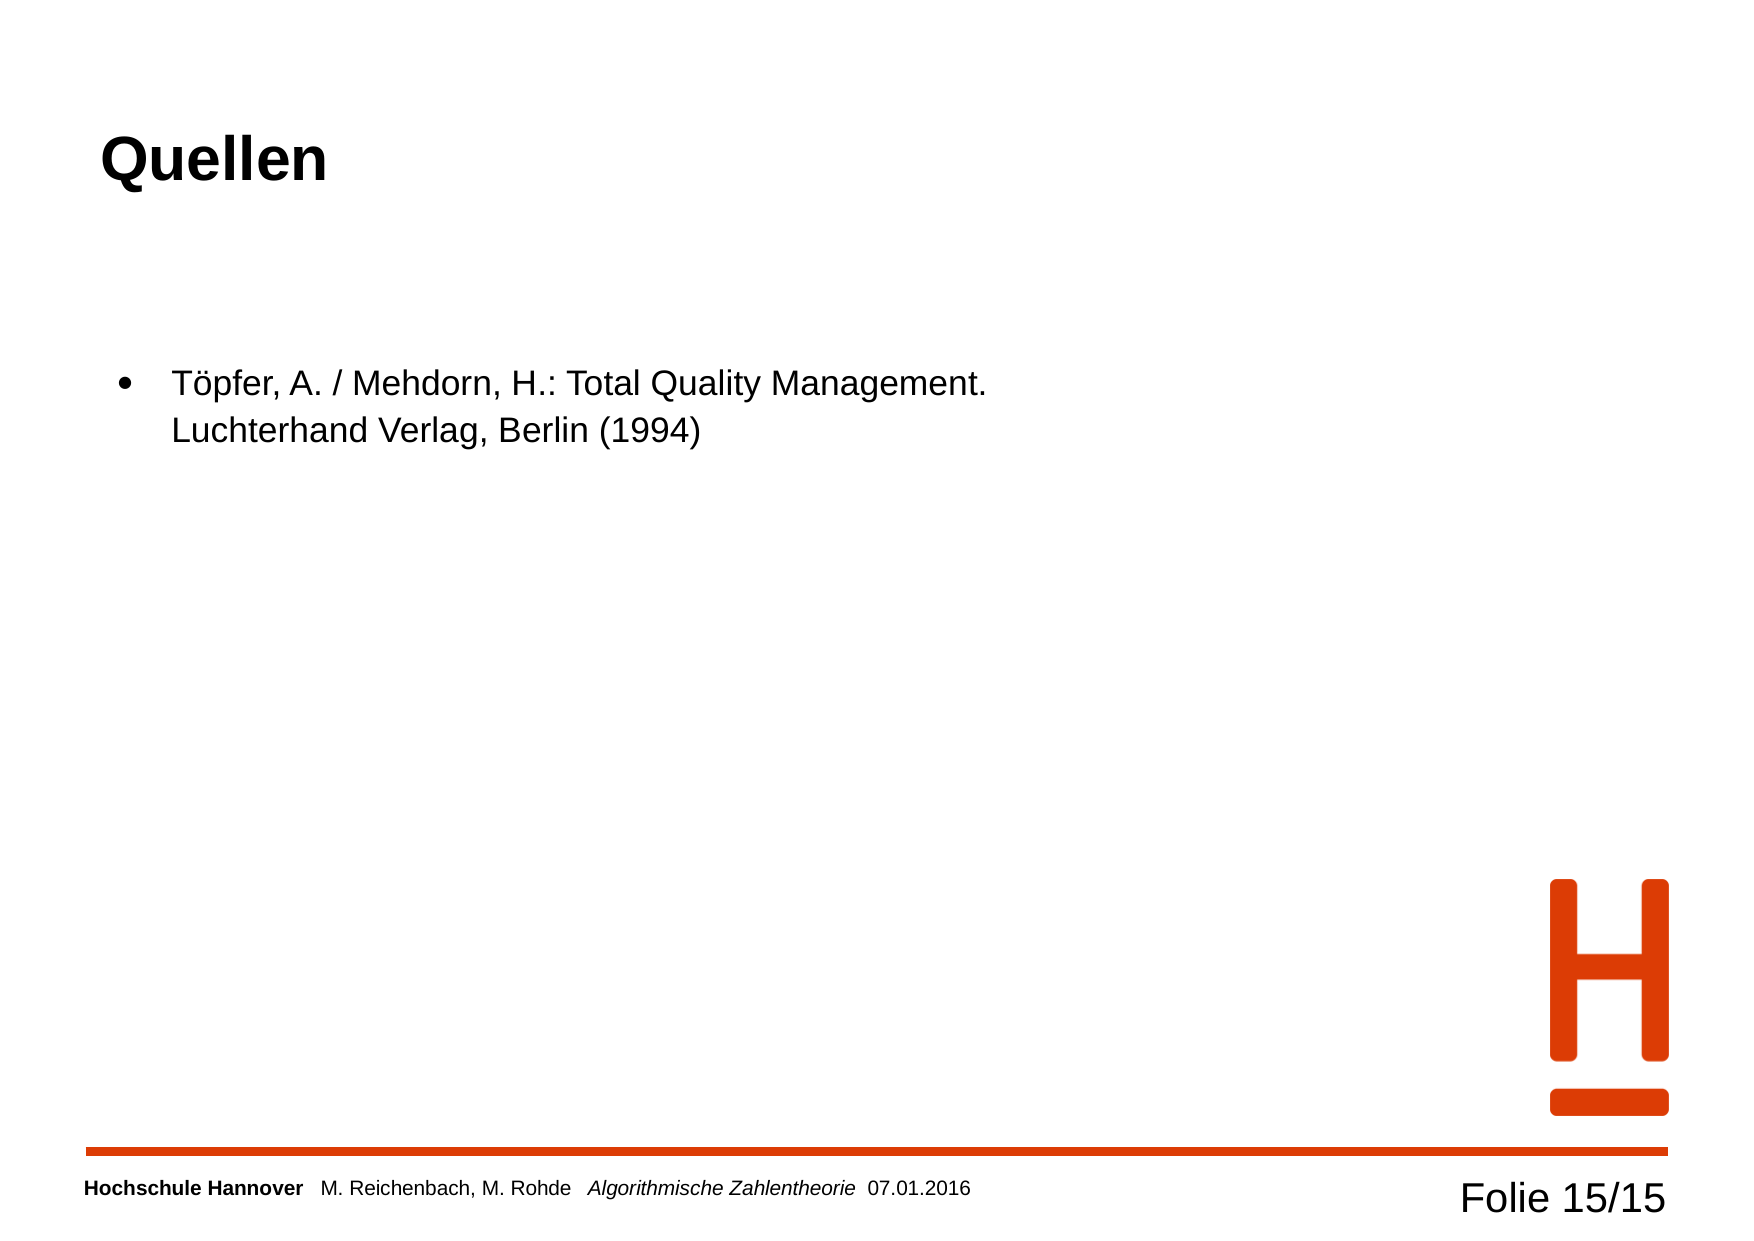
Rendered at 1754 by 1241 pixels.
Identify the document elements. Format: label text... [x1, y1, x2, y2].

picture [1550, 879, 1669, 1116]
title Quellen [85, 110, 1669, 266]
list Töpfer, A. / Mehdorn, H.: Total Quality Management. Luchterhand Verlag, Berlin (1994) [85, 348, 1468, 1087]
